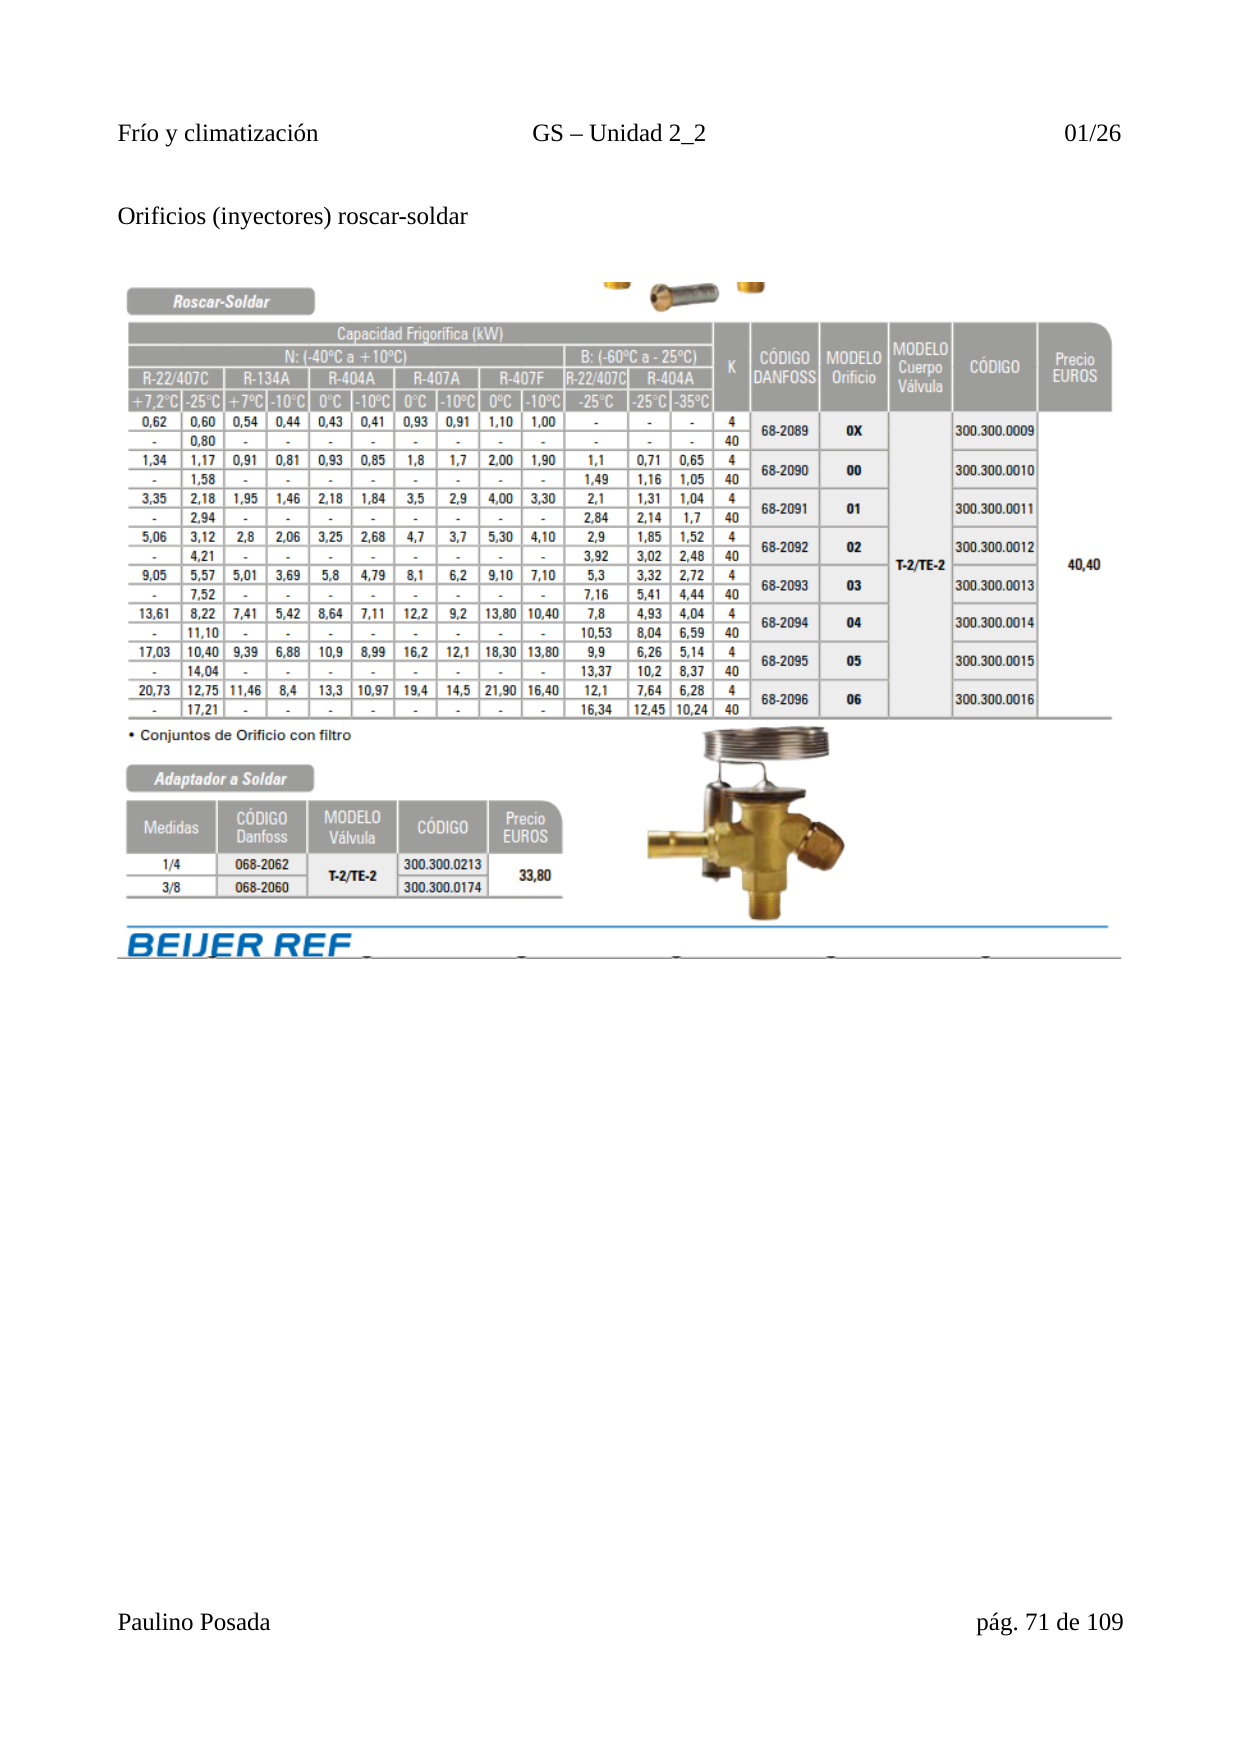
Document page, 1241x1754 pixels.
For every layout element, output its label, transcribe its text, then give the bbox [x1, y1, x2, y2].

text Orificios (inyectores) roscar-soldar [117, 201, 1123, 230]
picture [117, 282, 1122, 959]
